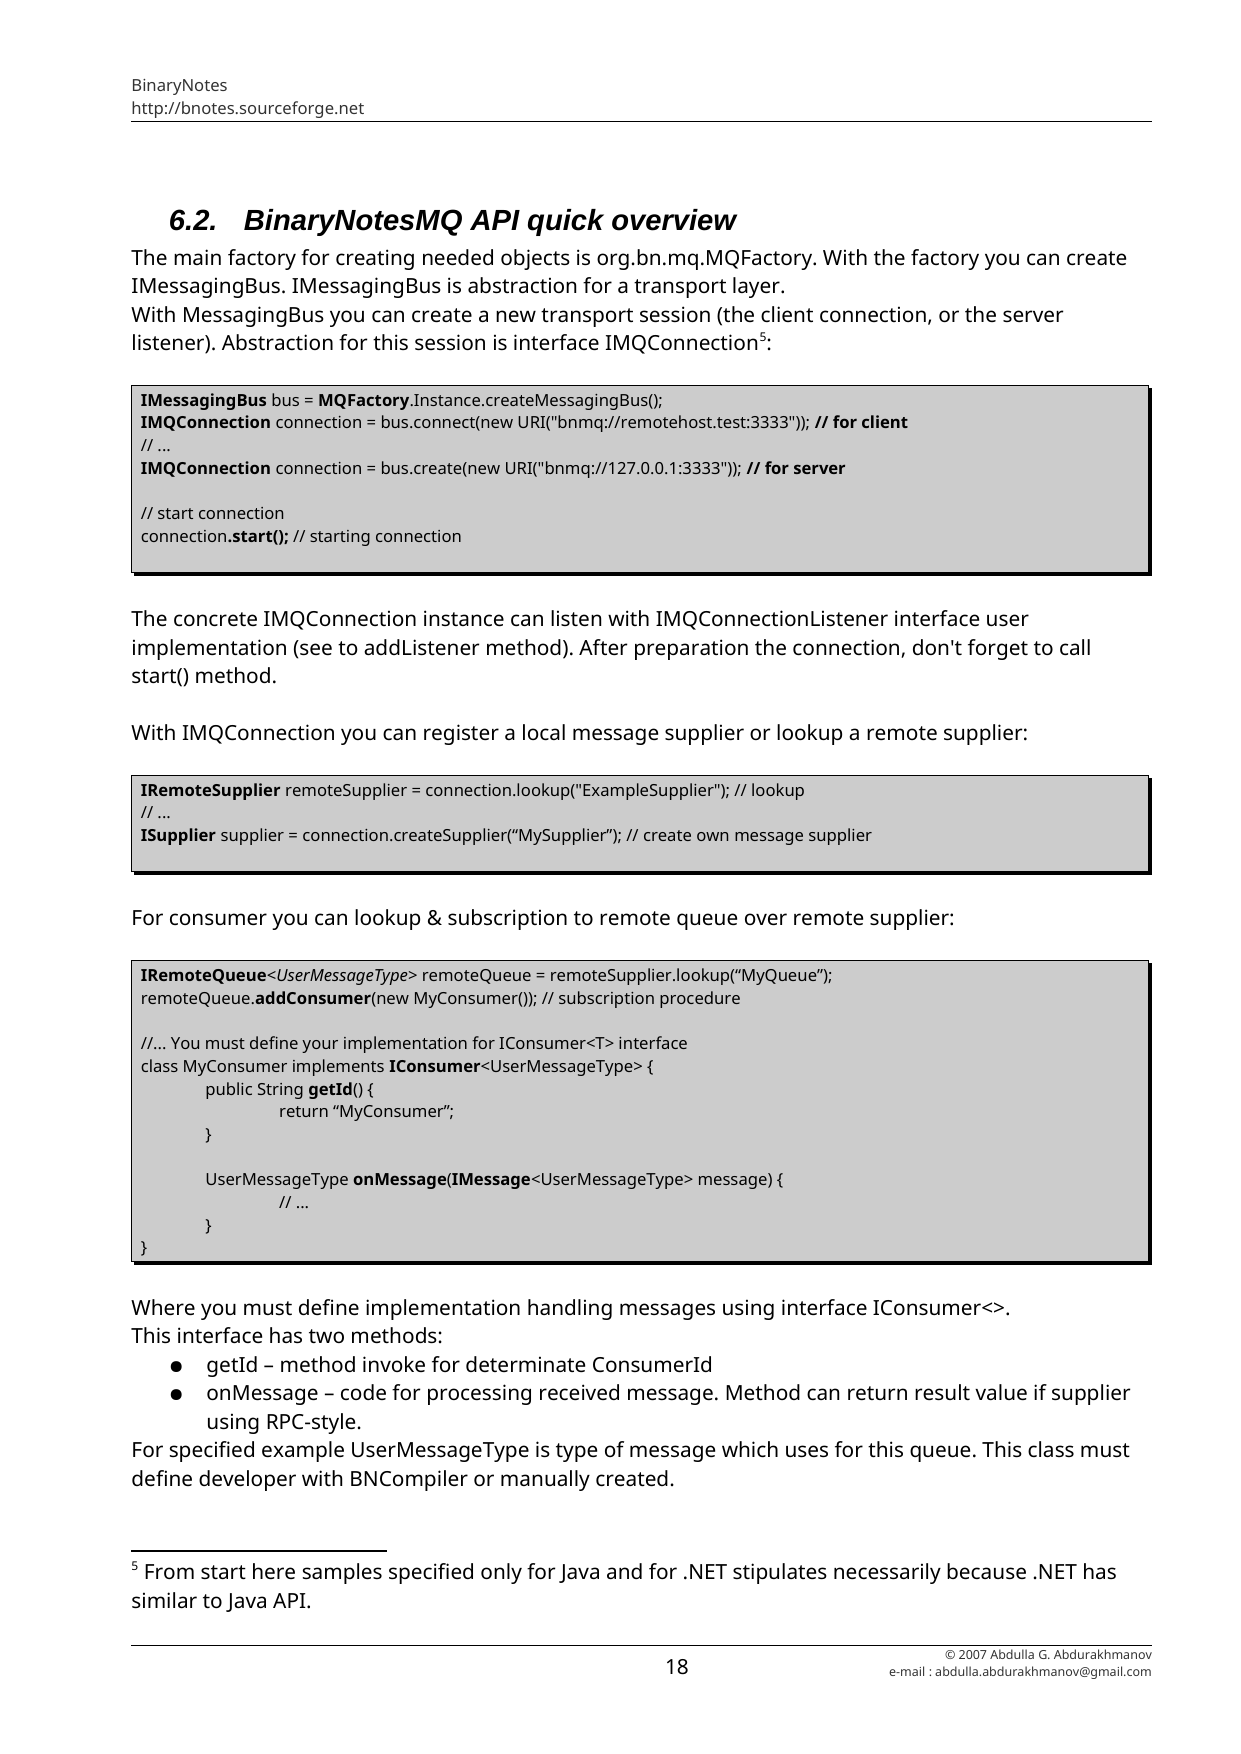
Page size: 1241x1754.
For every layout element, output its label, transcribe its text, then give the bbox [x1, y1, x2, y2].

text For consumer you can lookup & subscription to remote queue over remote supplier: [131, 903, 1152, 932]
text ISupplier supplier = connection.createSupplier(“MySupplier”); // create own message supplier [132, 821, 1148, 843]
text UserMessageType onMessage(IMessage<UserMessageType> message) { [132, 1165, 1148, 1187]
text // ... [132, 431, 1148, 453]
text With IMQConnection you can register a local message supplier or lookup a remote supplier: [131, 718, 1152, 747]
text } [132, 1119, 1148, 1142]
text } [132, 1210, 1148, 1233]
text Where you must define implementation handling messages using interface IConsumer<>. [131, 1293, 1152, 1322]
text IMQConnection connection = bus.create(new URI("bnmq://127.0.0.1:3333")); // for server [132, 453, 1148, 476]
text public String getId() { [132, 1074, 1148, 1097]
text connection.start(); // starting connection [132, 521, 1148, 544]
text The main factory for creating needed objects is org.bn.mq.MQFactory. With the factory you can create IMessagingBus. IMessagingBus is abstraction for a transport layer. [131, 243, 1152, 300]
text This interface has two methods: [131, 1322, 1152, 1350]
text //... You must define your implementation for IConsumer<T> interface [132, 1028, 1148, 1051]
text IRemoteQueue<UserMessageType> remoteQueue = remoteSupplier.lookup(“MyQueue”); [132, 961, 1148, 983]
text // ... [132, 798, 1148, 821]
text } [132, 1233, 1148, 1261]
text For specified example UserMessageType is type of message which uses for this queue. This class must define developer with BNCompiler or manually created. [131, 1435, 1152, 1492]
text From start here samples specified only for Java and for .NET stipulates necessarily because .NET has similar to Java API. [131, 1557, 1152, 1614]
text IMQConnection connection = bus.connect(new URI("bnmq://remotehost.test:3333")); // for client [132, 408, 1148, 431]
text The concrete IMQConnection instance can listen with IMQConnectionListener interface user implementation (see to addListener method). After preparation the connection, don't forget to call start() method. [131, 604, 1152, 690]
list onMessage – code for processing received message. Method can return result value if supplier using RPC-style. [169, 1378, 1152, 1435]
text // start connection [132, 499, 1148, 521]
text IMessagingBus bus = MQFactory.Instance.createMessagingBus(); [132, 386, 1148, 408]
text class MyConsumer implements IConsumer<UserMessageType> { [132, 1051, 1148, 1074]
text IRemoteSupplier remoteSupplier = connection.lookup("ExampleSupplier"); // lookup [132, 776, 1148, 798]
list getId – method invoke for determinate ConsumerId [169, 1350, 1152, 1378]
subtitle BinaryNotesMQ API quick overview [169, 204, 1152, 237]
text With MessagingBus you can create a new transport session (the client connection, or the server listener). Abstraction for this session is interface IMQConnection: [131, 300, 1152, 357]
text // ... [132, 1187, 1148, 1210]
text return “MyConsumer”; [132, 1097, 1148, 1119]
text remoteQueue.addConsumer(new MyConsumer()); // subscription procedure [132, 983, 1148, 1006]
